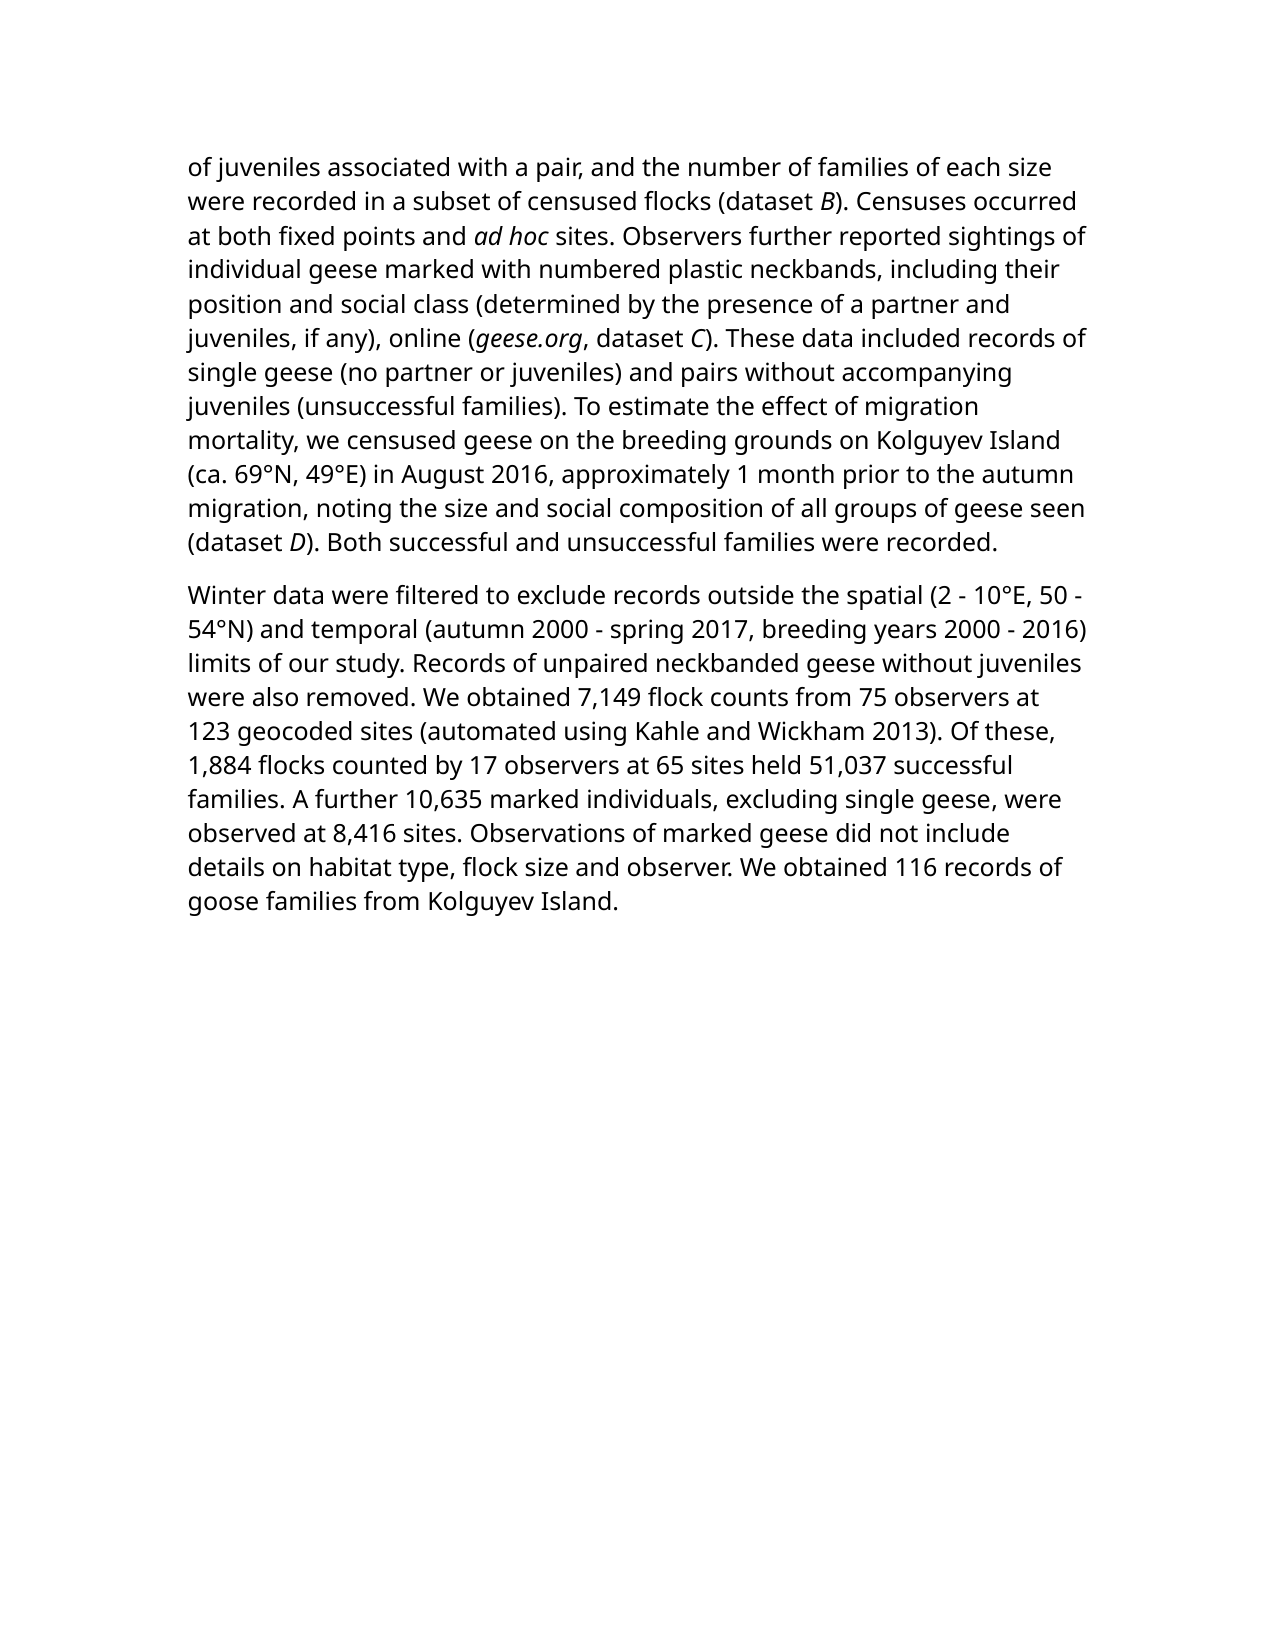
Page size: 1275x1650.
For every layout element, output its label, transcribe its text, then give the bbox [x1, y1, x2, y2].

text Winter data were filtered to exclude records outside the spatial (2 - 10°E, 50 - 54°N) and temporal (autumn 2000 - spring 2017, breeding years 2000 - 2016) limits of our study. Records of unpaired neckbanded geese without juveniles were also removed. We obtained 7,149 flock counts from 75 observers at 123 geocoded sites (automated using Kahle and Wickham 2013). Of these, 1,884 flocks counted by 17 observers at 65 sites held 51,037 successful families. A further 10,635 marked individuals, excluding single geese, were observed at 8,416 sites. Observations of marked geese did not include details on habitat type, flock size and observer. We obtained 116 records of goose families from Kolguyev Island. [187, 577, 1087, 918]
text of juveniles associated with a pair, and the number of families of each size were recorded in a subset of censused flocks (dataset B). Censuses occurred at both fixed points and ad hoc sites. Observers further reported sightings of individual geese marked with numbered plastic neckbands, including their position and social class (determined by the presence of a partner and juveniles, if any), online (geese.org, dataset C). These data included records of single geese (no partner or juveniles) and pairs without accompanying juveniles (unsuccessful families). To estimate the effect of migration mortality, we censused geese on the breeding grounds on Kolguyev Island (ca. 69°N, 49°E) in August 2016, approximately 1 month prior to the autumn migration, noting the size and social composition of all groups of geese seen (dataset D). Both successful and unsuccessful families were recorded. [187, 150, 1087, 559]
